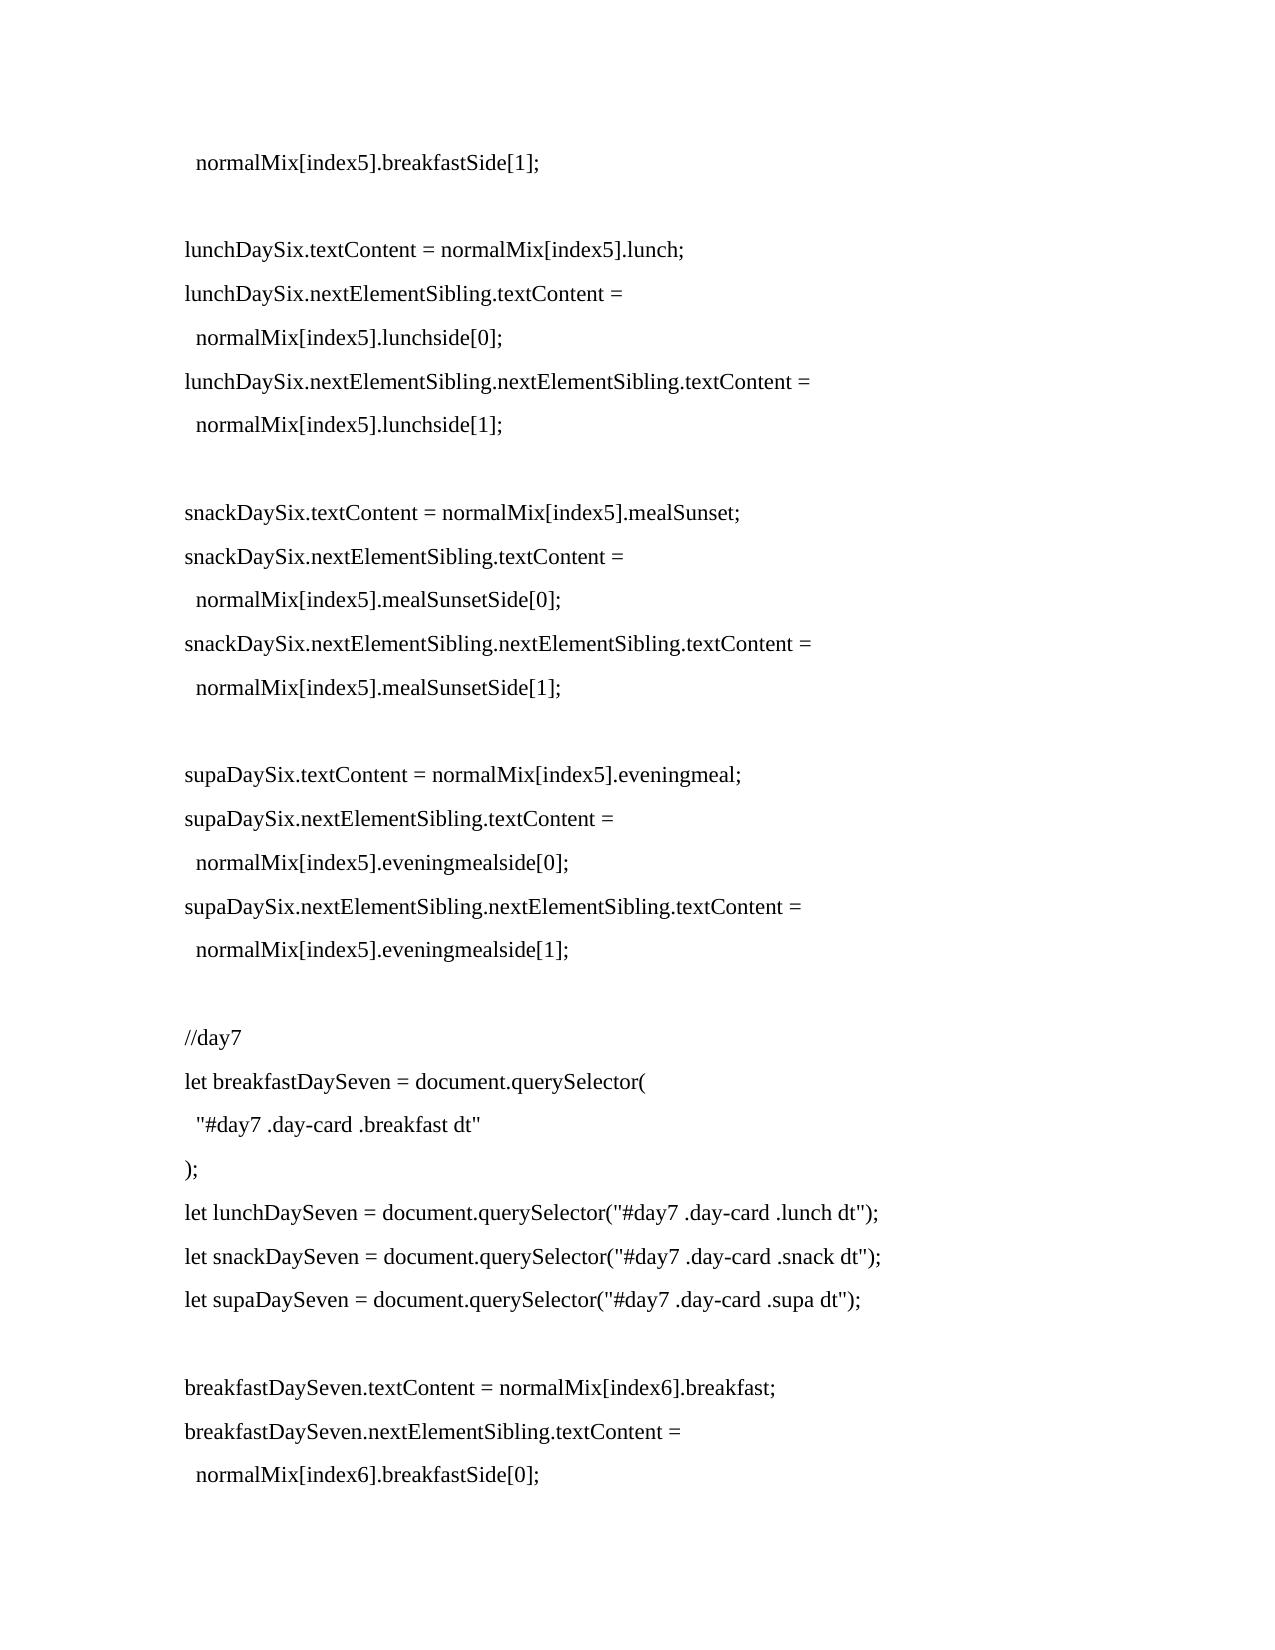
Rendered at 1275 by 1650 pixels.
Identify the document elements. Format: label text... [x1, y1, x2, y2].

text "#day7 .day-card .breakfast dt" [150, 1112, 1125, 1138]
text snackDaySix.nextElementSibling.nextElementSibling.textContent = [150, 631, 1125, 657]
text //day7 [150, 1025, 1125, 1050]
text ); [150, 1156, 1125, 1182]
text normalMix[index5].eveningmealside[1]; [150, 937, 1125, 963]
text normalMix[index5].eveningmealside[0]; [150, 850, 1125, 875]
text breakfastDaySeven.nextElementSibling.textContent = [150, 1419, 1125, 1444]
text normalMix[index5].mealSunsetSide[1]; [150, 675, 1125, 700]
text snackDaySix.nextElementSibling.textContent = [150, 544, 1125, 569]
text lunchDaySix.nextElementSibling.textContent = [150, 281, 1125, 307]
text let supaDaySeven = document.querySelector("#day7 .day-card .supa dt"); [150, 1287, 1125, 1313]
text normalMix[index5].mealSunsetSide[0]; [150, 587, 1125, 613]
text lunchDaySix.nextElementSibling.nextElementSibling.textContent = [150, 369, 1125, 394]
text breakfastDaySeven.textContent = normalMix[index6].breakfast; [150, 1375, 1125, 1400]
text lunchDaySix.textContent = normalMix[index5].lunch; [150, 237, 1125, 263]
text normalMix[index5].lunchside[1]; [150, 412, 1125, 438]
text let snackDaySeven = document.querySelector("#day7 .day-card .snack dt"); [150, 1244, 1125, 1269]
text normalMix[index5].lunchside[0]; [150, 325, 1125, 350]
text supaDaySix.nextElementSibling.nextElementSibling.textContent = [150, 894, 1125, 919]
text normalMix[index5].breakfastSide[1]; [150, 150, 1125, 175]
text supaDaySix.textContent = normalMix[index5].eveningmeal; [150, 762, 1125, 788]
text let breakfastDaySeven = document.querySelector( [150, 1069, 1125, 1094]
text let lunchDaySeven = document.querySelector("#day7 .day-card .lunch dt"); [150, 1200, 1125, 1225]
text normalMix[index6].breakfastSide[0]; [150, 1462, 1125, 1488]
text snackDaySix.textContent = normalMix[index5].mealSunset; [150, 500, 1125, 525]
text supaDaySix.nextElementSibling.textContent = [150, 806, 1125, 832]
